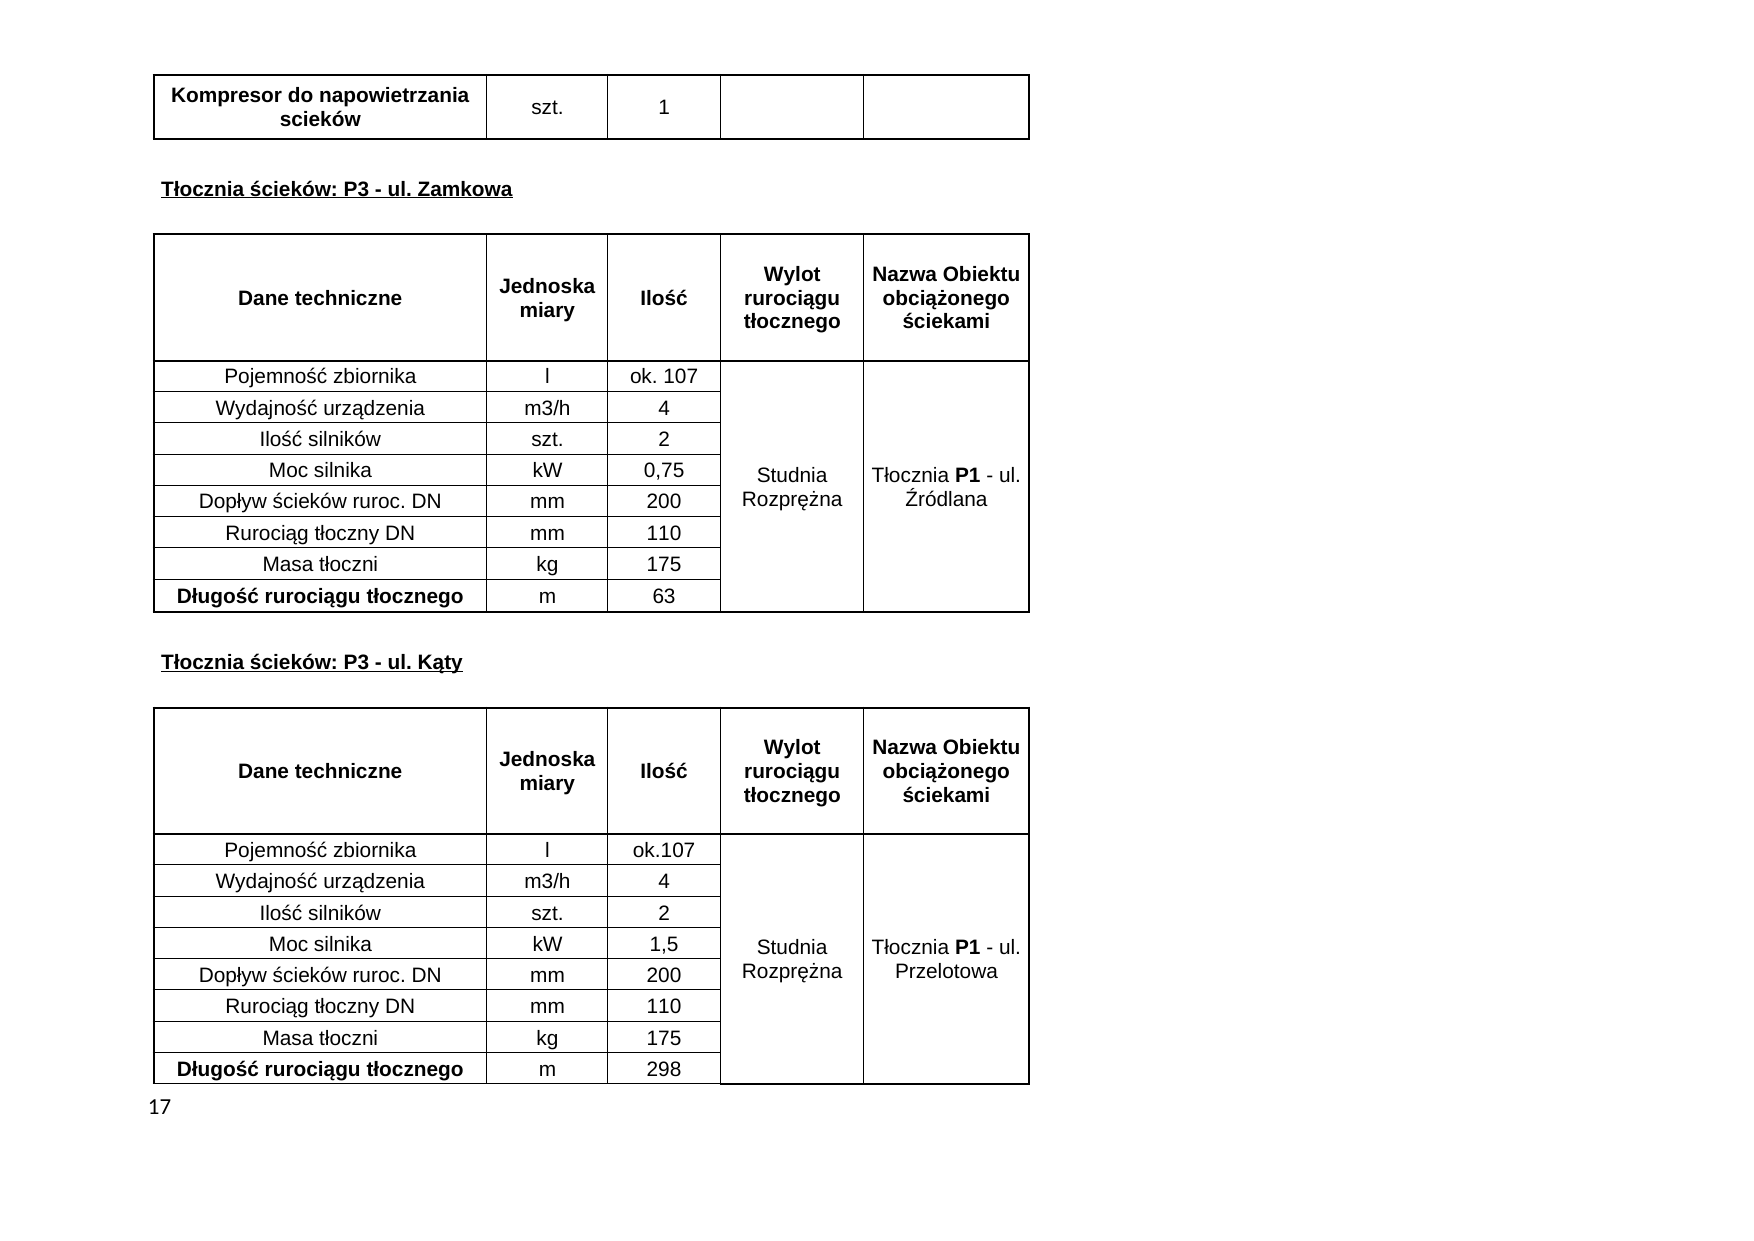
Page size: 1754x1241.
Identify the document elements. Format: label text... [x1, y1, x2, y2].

table_cell Moc silnika [155, 455, 486, 485]
table_cell Moc silnika [155, 928, 486, 958]
table_cell [1141, 958, 1253, 989]
table_cell [1254, 1021, 1366, 1052]
table_cell Tłocznia P1 - ul. Źródlana [864, 362, 1028, 611]
table_cell 2 [608, 423, 720, 453]
table_cell [608, 200, 720, 233]
table_cell [720, 169, 864, 200]
table_cell [1030, 547, 1141, 578]
table_cell [1254, 422, 1366, 453]
table_cell [608, 169, 720, 200]
table_cell Długość rurociągu tłocznego [155, 1053, 486, 1083]
table_cell [864, 140, 1028, 169]
table_cell Rurociąg tłoczny DN [155, 517, 486, 547]
table_cell ok.107 [608, 835, 720, 864]
table_cell [1141, 611, 1253, 642]
table_cell Pojemność zbiornika [155, 362, 486, 391]
table_cell [1141, 74, 1253, 138]
table_cell l [487, 835, 607, 864]
table_cell mm [487, 517, 607, 547]
table_cell Ilość silników [155, 897, 486, 927]
table_cell mm [487, 486, 607, 516]
table_cell Wydajność urządzenia [155, 865, 486, 896]
table_cell Tłocznia ścieków: P3 - ul. Zamkowa [154, 169, 608, 200]
table_cell [1254, 547, 1366, 578]
table_cell [1030, 1021, 1141, 1052]
table_cell 200 [608, 959, 720, 989]
table_cell [720, 140, 864, 169]
table_cell [1141, 833, 1253, 864]
table_cell 200 [608, 486, 720, 516]
table_cell [1029, 200, 1141, 233]
table_cell m [487, 580, 607, 611]
table_cell Nazwa Obiektu obciążonego ściekami [864, 709, 1028, 833]
table_cell [1030, 864, 1141, 896]
table_cell [487, 200, 608, 233]
table_cell [1030, 927, 1141, 958]
table_cell [1141, 674, 1253, 707]
table_cell [608, 643, 720, 674]
table_cell Masa tłoczni [155, 1022, 486, 1052]
table_cell [1029, 643, 1141, 674]
table_cell [1030, 233, 1141, 360]
table_cell [1254, 74, 1366, 138]
table_cell 63 [608, 580, 720, 611]
table_cell [1254, 169, 1366, 200]
table_cell [1030, 958, 1141, 989]
table_cell [1141, 1052, 1253, 1083]
table_cell Wylot rurociągu tłocznego [721, 709, 863, 833]
table_cell Studnia Rozprężna [721, 835, 863, 1083]
table_cell Rurociąg tłoczny DN [155, 990, 486, 1021]
table_cell kW [487, 455, 607, 485]
table_cell Dane techniczne [155, 709, 486, 833]
table_cell Jednoska miary [487, 709, 607, 833]
table_cell [1030, 579, 1141, 611]
table_cell [154, 200, 487, 233]
table_cell szt. [487, 897, 607, 927]
table_cell [1141, 454, 1253, 485]
table_cell Dopływ ścieków ruroc. DN [155, 959, 486, 989]
table_cell [864, 76, 1028, 138]
table_cell [1141, 485, 1253, 516]
table_cell [864, 643, 1028, 674]
table_cell [1254, 1052, 1366, 1083]
table_cell m3/h [487, 392, 607, 422]
table_cell [1141, 360, 1253, 391]
table_cell Wydajność urządzenia [155, 392, 486, 422]
table_cell [1141, 864, 1253, 896]
table_cell [1141, 1021, 1253, 1052]
table_cell [1141, 643, 1253, 674]
table_cell [1030, 833, 1141, 864]
table_cell [1141, 579, 1253, 611]
table_cell [1030, 422, 1141, 453]
table_cell mm [487, 959, 607, 989]
table_cell [1029, 169, 1141, 200]
table_cell [1030, 454, 1141, 485]
table_cell l [487, 362, 607, 391]
table_cell [1141, 896, 1253, 927]
table_cell [1141, 516, 1253, 547]
table_cell [487, 674, 608, 707]
table_cell [1254, 927, 1366, 958]
table_cell Tłocznia ścieków: P3 - ul. Kąty [154, 643, 608, 674]
table_cell kg [487, 1022, 607, 1052]
table_cell [1030, 391, 1141, 422]
table_cell [1254, 707, 1366, 833]
table_cell 4 [608, 392, 720, 422]
table_cell [1029, 674, 1141, 707]
table_cell Wylot rurociągu tłocznego [721, 235, 863, 360]
table_cell 110 [608, 517, 720, 547]
table_cell kW [487, 928, 607, 958]
table_cell [1254, 896, 1366, 927]
table_cell 1 [608, 76, 720, 138]
table_cell [1029, 138, 1141, 169]
table_cell [1254, 958, 1366, 989]
table_cell [487, 613, 608, 642]
table_cell 4 [608, 865, 720, 896]
table_cell [1141, 927, 1253, 958]
table_cell 175 [608, 1022, 720, 1052]
table_cell Dane techniczne [155, 235, 486, 360]
table_cell Studnia Rozprężna [721, 362, 863, 611]
table_cell [1141, 138, 1253, 169]
table_cell Kompresor do napowietrzania scieków [155, 76, 486, 138]
table_cell m [487, 1053, 607, 1083]
table_cell [720, 200, 864, 233]
table_cell [1141, 233, 1253, 360]
table_cell [1030, 896, 1141, 927]
table_cell 2 [608, 897, 720, 927]
table_cell [1254, 233, 1366, 360]
table_cell [720, 674, 864, 707]
table_cell [1030, 1052, 1141, 1083]
table_cell [1141, 989, 1253, 1021]
table_cell [1254, 454, 1366, 485]
table_cell [154, 674, 487, 707]
table_cell Jednoska miary [487, 235, 607, 360]
table_cell [720, 643, 864, 674]
table_cell [1141, 391, 1253, 422]
table_cell Pojemność zbiornika [155, 835, 486, 864]
table_cell Dopływ ścieków ruroc. DN [155, 486, 486, 516]
table_cell 0,75 [608, 455, 720, 485]
table_cell [1254, 138, 1366, 169]
table_cell [154, 613, 487, 642]
table_cell [608, 613, 720, 642]
table_cell [1141, 547, 1253, 578]
table_cell [1030, 485, 1141, 516]
table_cell [608, 140, 720, 169]
table_cell [1141, 169, 1253, 200]
table_cell [1141, 707, 1253, 833]
table_cell [1254, 864, 1366, 896]
table_cell mm [487, 990, 607, 1021]
table_cell [864, 169, 1028, 200]
table_cell [1029, 611, 1141, 642]
table_cell [864, 613, 1028, 642]
table_cell szt. [487, 76, 607, 138]
table_cell [1254, 579, 1366, 611]
table_cell [487, 140, 608, 169]
table_cell [608, 674, 720, 707]
table_cell Tłocznia P1 - ul. Przelotowa [864, 835, 1028, 1083]
table_cell Ilość [608, 235, 720, 360]
table_cell [1254, 485, 1366, 516]
table_cell [1030, 516, 1141, 547]
table_cell Nazwa Obiektu obciążonego ściekami [864, 235, 1028, 360]
table_cell [1254, 391, 1366, 422]
table_cell [720, 613, 864, 642]
table_cell [1030, 360, 1141, 391]
table_cell 1,5 [608, 928, 720, 958]
table_cell [1254, 611, 1366, 642]
table_cell Ilość [608, 709, 720, 833]
table_cell [1254, 674, 1366, 707]
table_cell [1254, 200, 1366, 233]
table_cell [1254, 833, 1366, 864]
table_cell Masa tłoczni [155, 548, 486, 578]
table_cell 110 [608, 990, 720, 1021]
table_cell [1254, 360, 1366, 391]
table_cell Długość rurociągu tłocznego [155, 580, 486, 611]
table_cell [154, 140, 487, 169]
table_cell [1254, 516, 1366, 547]
table_cell kg [487, 548, 607, 578]
table_cell [1141, 422, 1253, 453]
table_cell ok. 107 [608, 362, 720, 391]
table_cell [864, 200, 1028, 233]
table_cell 298 [608, 1053, 720, 1083]
table_cell [1030, 707, 1141, 833]
table_cell 175 [608, 548, 720, 578]
table_cell Ilość silników [155, 423, 486, 453]
table_cell [1254, 989, 1366, 1021]
table_cell [1254, 643, 1366, 674]
table_cell m3/h [487, 865, 607, 896]
table_cell [1030, 74, 1141, 138]
table_cell [864, 674, 1028, 707]
table_cell [1030, 989, 1141, 1021]
table_cell [721, 76, 863, 138]
table_cell szt. [487, 423, 607, 453]
table_cell [1141, 200, 1253, 233]
